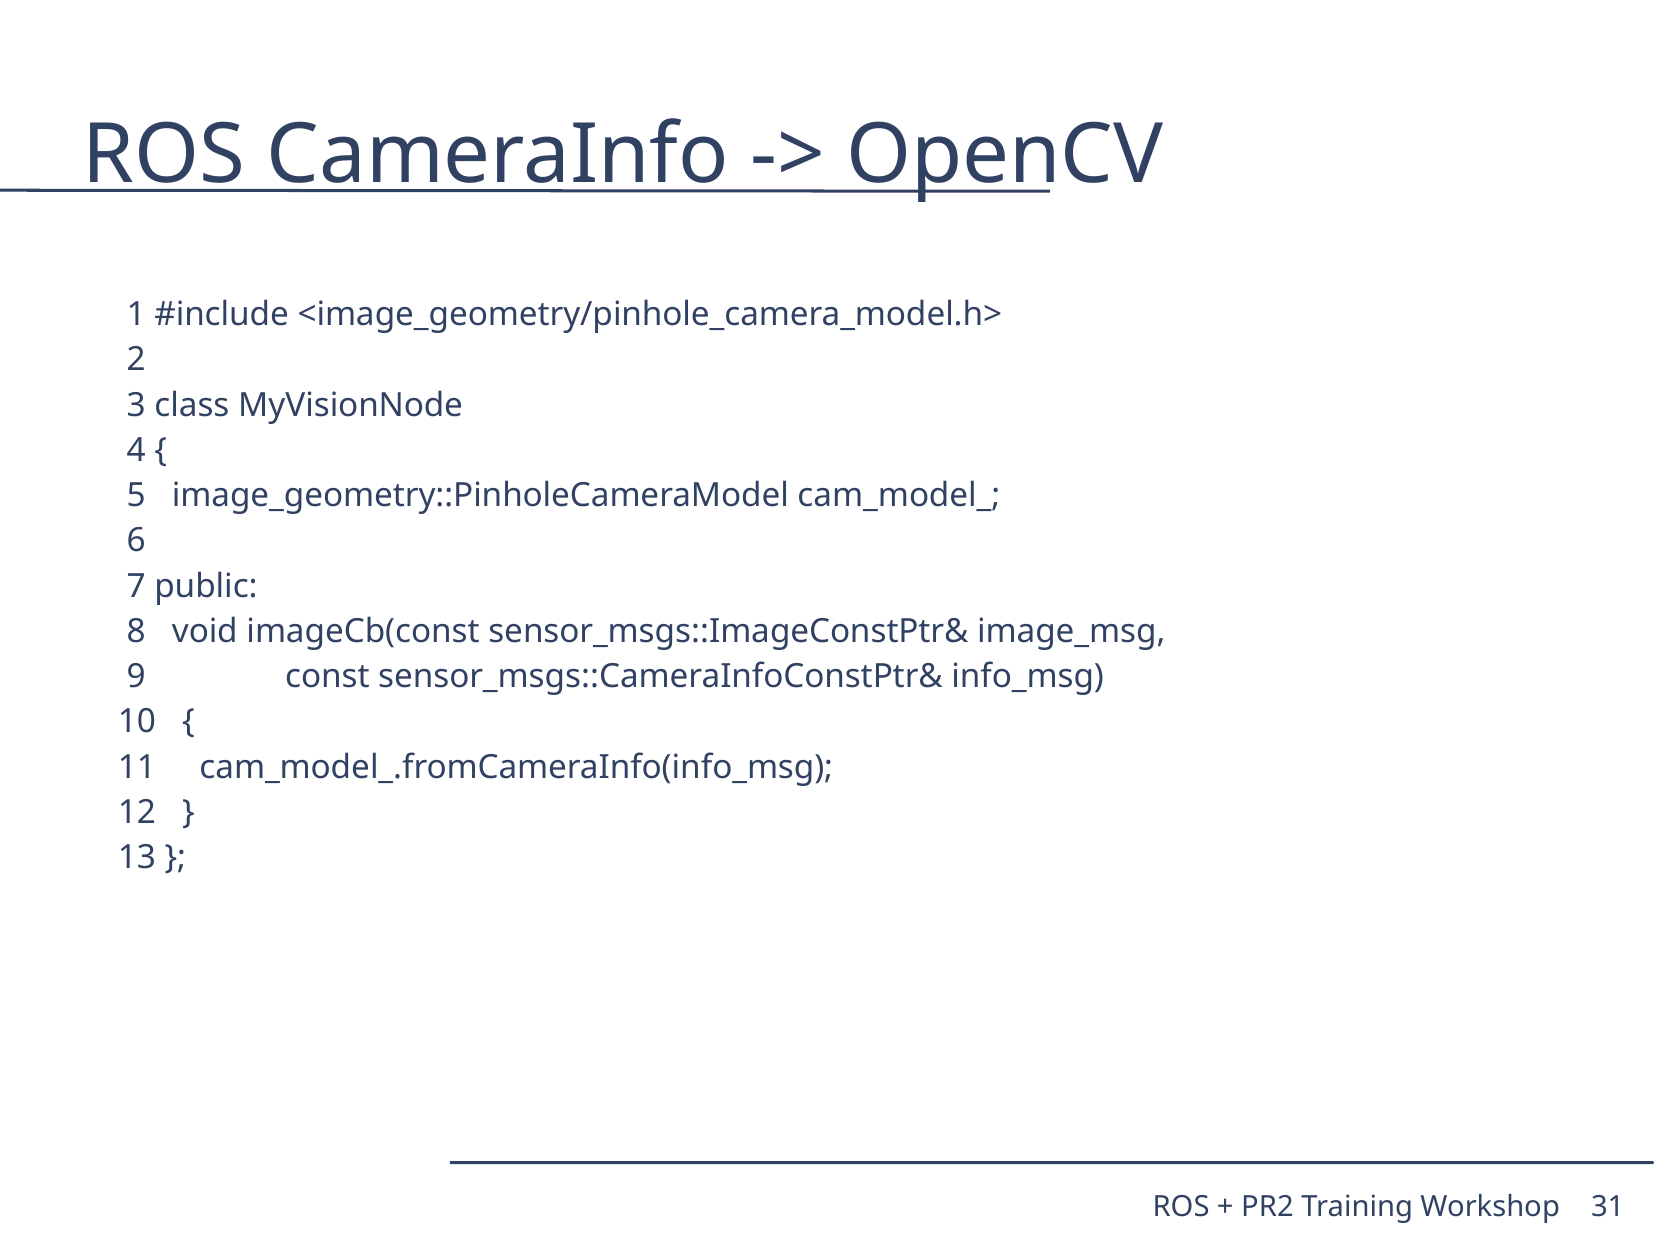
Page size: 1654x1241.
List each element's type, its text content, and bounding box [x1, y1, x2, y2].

title ROS CameraInfo -> OpenCV [82, 75, 1571, 226]
list 1 #include <image_geometry/pinhole_camera_model.h> 2 3 class MyVisionNode 4 { 5 image_geometry::PinholeCameraModel cam_model_; 6 7 public: 8 void imageCb(const sensor_msgs::ImageConstPtr& image_msg, 9 const sensor_msgs::CameraInfoConstPtr& info_msg) 10 { 11 cam_model_.fromCameraInfo(info_msg); 12 } 13 }; [82, 290, 1571, 1109]
